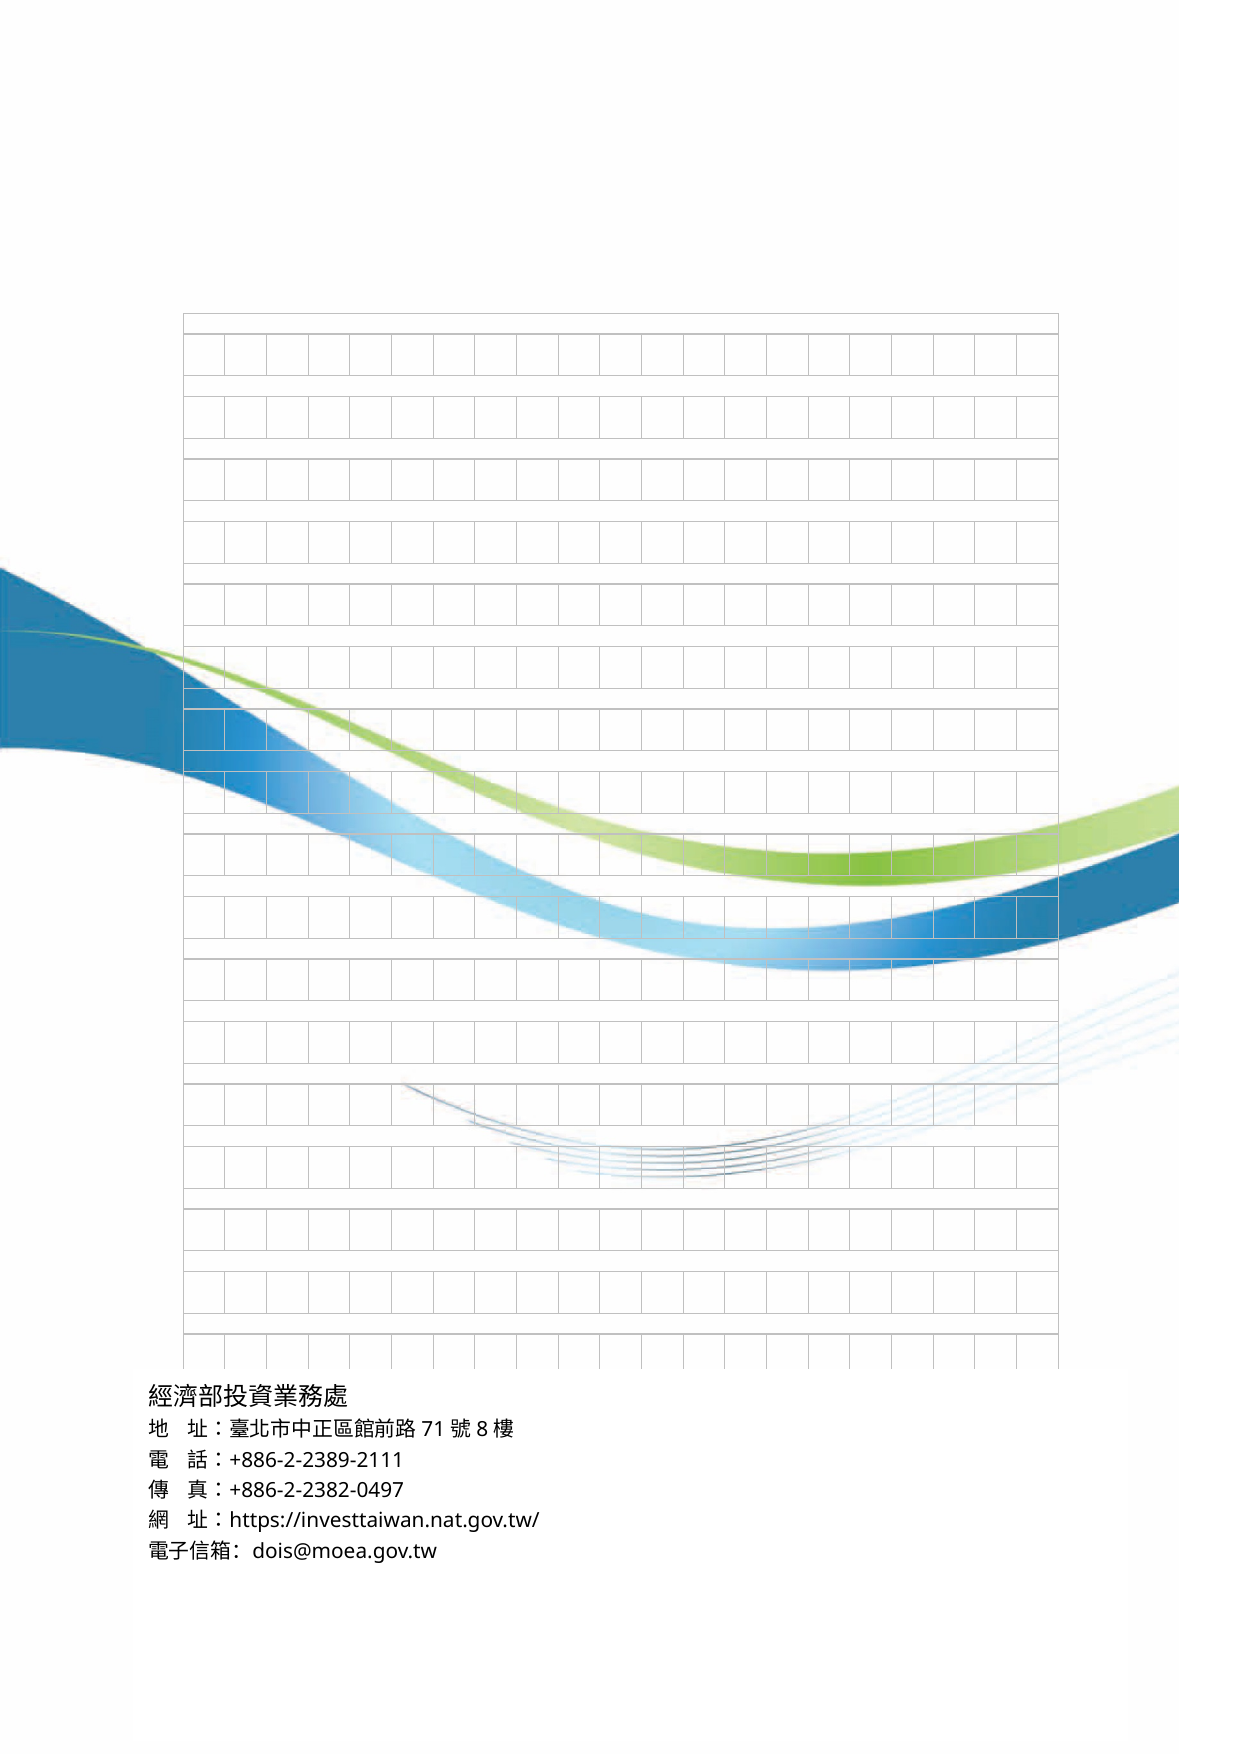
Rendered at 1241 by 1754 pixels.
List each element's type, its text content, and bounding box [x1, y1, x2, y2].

text 電 話：+886-2-2389-2111 [148, 1443, 1113, 1473]
text 電子信箱：dois@moea.gov.tw [148, 1534, 1113, 1564]
text 網 址：https://investtaiwan.nat.gov.tw/ [148, 1504, 1113, 1534]
text 地 址：臺北市中正區館前路 71 號 8 樓 [148, 1413, 1113, 1443]
text 傳 真：+886-2-2382-0497 [148, 1473, 1113, 1504]
text 經濟部投資業務處 [148, 1376, 1113, 1413]
picture [0, 0, 1179, 1754]
